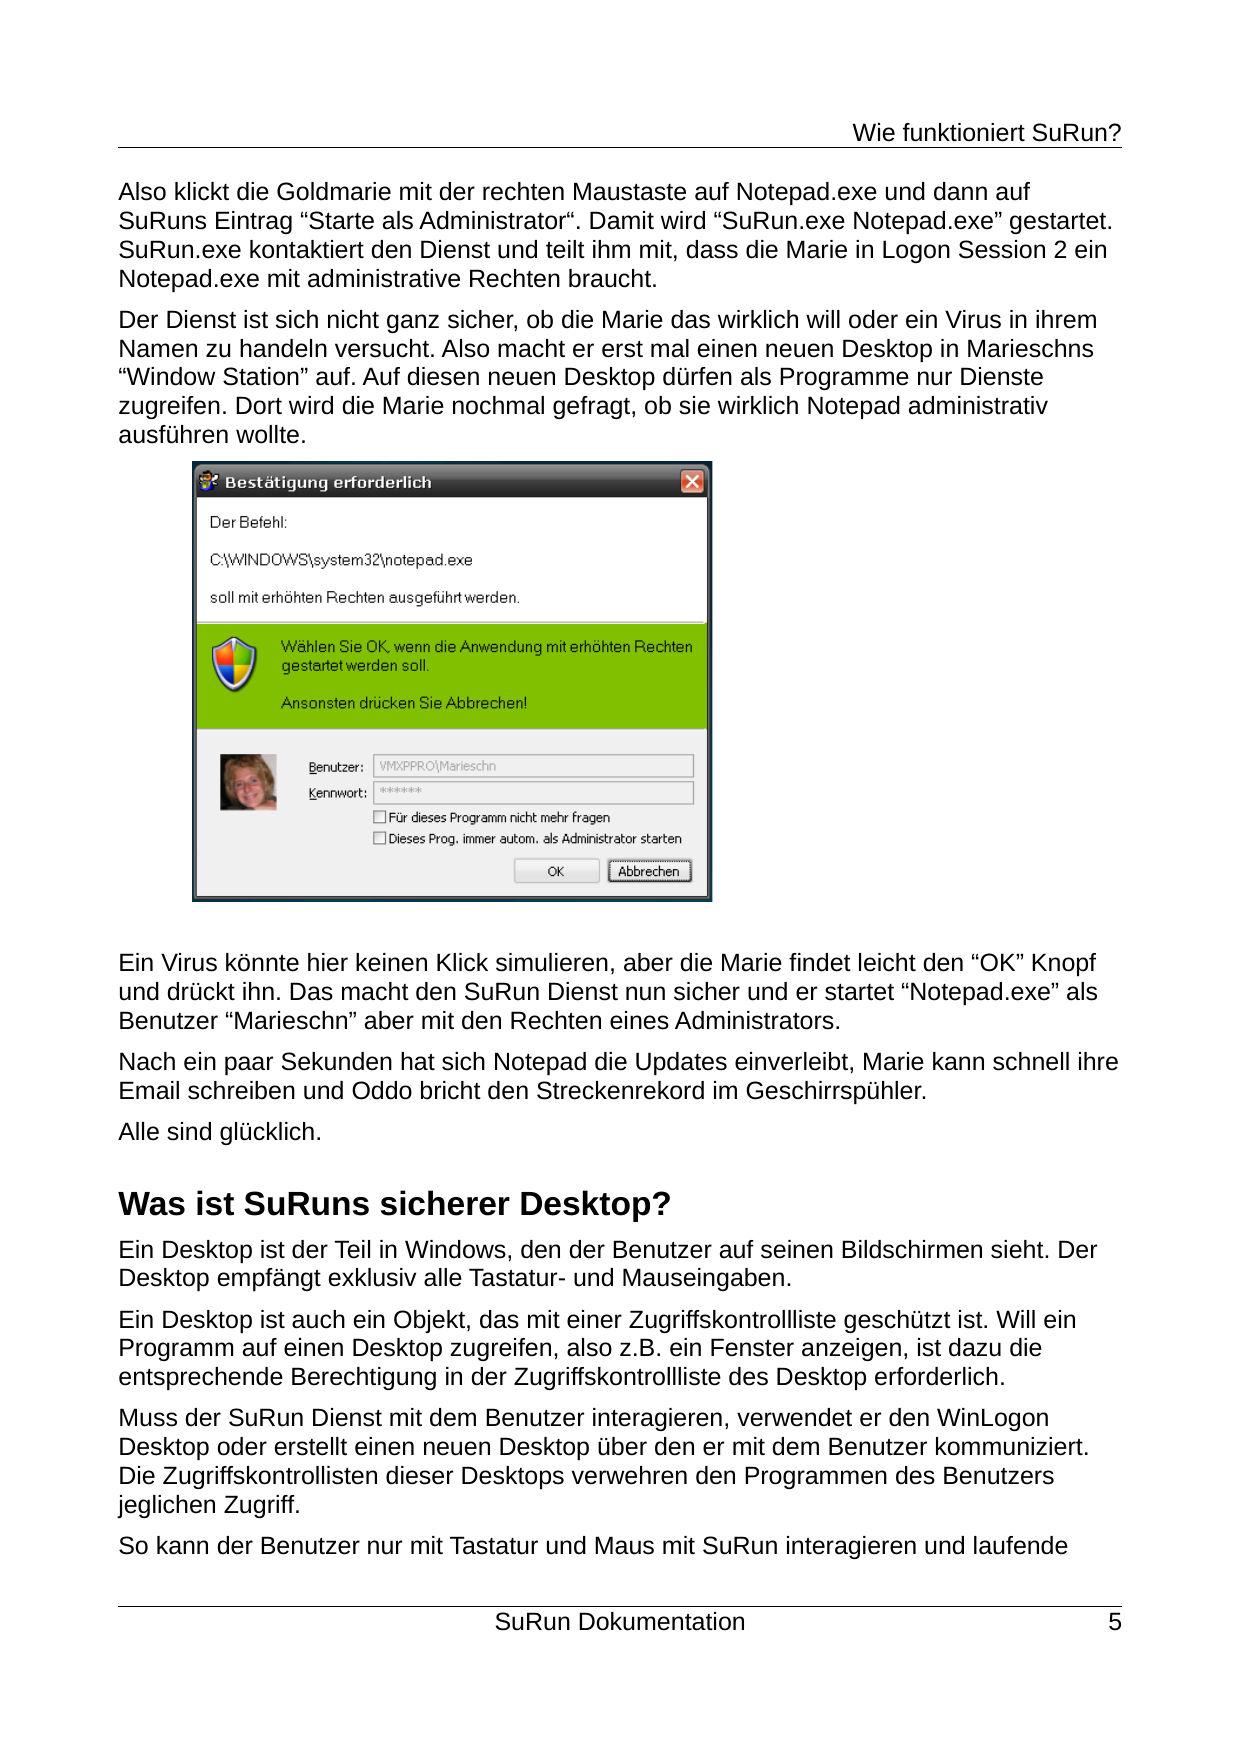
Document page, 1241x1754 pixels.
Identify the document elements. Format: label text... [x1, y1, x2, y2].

text Ein Desktop ist der Teil in Windows, den der Benutzer auf seinen Bildschirmen sieht. Der Desktop empfängt exklusiv alle Tastatur- und Mauseingaben. [118, 1234, 1122, 1292]
text Muss der SuRun Dienst mit dem Benutzer interagieren, verwendet er den WinLogon Desktop oder erstellt einen neuen Desktop über den er mit dem Benutzer kommuniziert. Die Zugriffskontrollisten dieser Desktops verwehren den Programmen des Benutzers jeglichen Zugriff. [118, 1403, 1122, 1518]
text Ein Desktop ist auch ein Objekt, das mit einer Zugriffskontrollliste geschützt ist. Will ein Programm auf einen Desktop zugreifen, also z.B. ein Fenster anzeigen, ist dazu die entsprechende Berechtigung in der Zugriffskontrollliste des Desktop erforderlich. [118, 1304, 1122, 1391]
text Also klickt die Goldmarie mit der rechten Maustaste auf Notepad.exe und dann auf SuRuns Eintrag “Starte als Administrator“. Damit wird “SuRun.exe Notepad.exe” gestartet. SuRun.exe kontaktiert den Dienst und teilt ihm mit, dass die Marie in Logon Session 2 ein Notepad.exe mit administrative Rechten braucht. [118, 177, 1122, 292]
subtitle Was ist SuRuns sicherer Desktop? [118, 1183, 1122, 1222]
text So kann der Benutzer nur mit Tastatur und Maus mit SuRun interagieren und laufende [118, 1531, 1122, 1559]
text Ein Virus könnte hier keinen Klick simulieren, aber die Marie findet leicht den “OK” Knopf und drückt ihn. Das macht den SuRun Dienst nun sicher und er startet “Notepad.exe” als Benutzer “Marieschn” aber mit den Rechten eines Administrators. [118, 948, 1122, 1035]
text Der Dienst ist sich nicht ganz sicher, ob die Marie das wirklich will oder ein Virus in ihrem Namen zu handeln versucht. Also macht er erst mal einen neuen Desktop in Marieschns “Window Station” auf. Auf diesen neuen Desktop dürfen als Programme nur Dienste zugreifen. Dort wird die Marie nochmal gefragt, ob sie wirklich Notepad administrativ ausführen wollte. [118, 305, 1122, 449]
text Nach ein paar Sekunden hat sich Notepad die Updates einverleibt, Marie kann schnell ihre Email schreiben und Oddo bricht den Streckenrekord im Geschirrspühler. [118, 1047, 1122, 1105]
text Alle sind glücklich. [118, 1117, 1122, 1146]
picture [192, 461, 713, 902]
